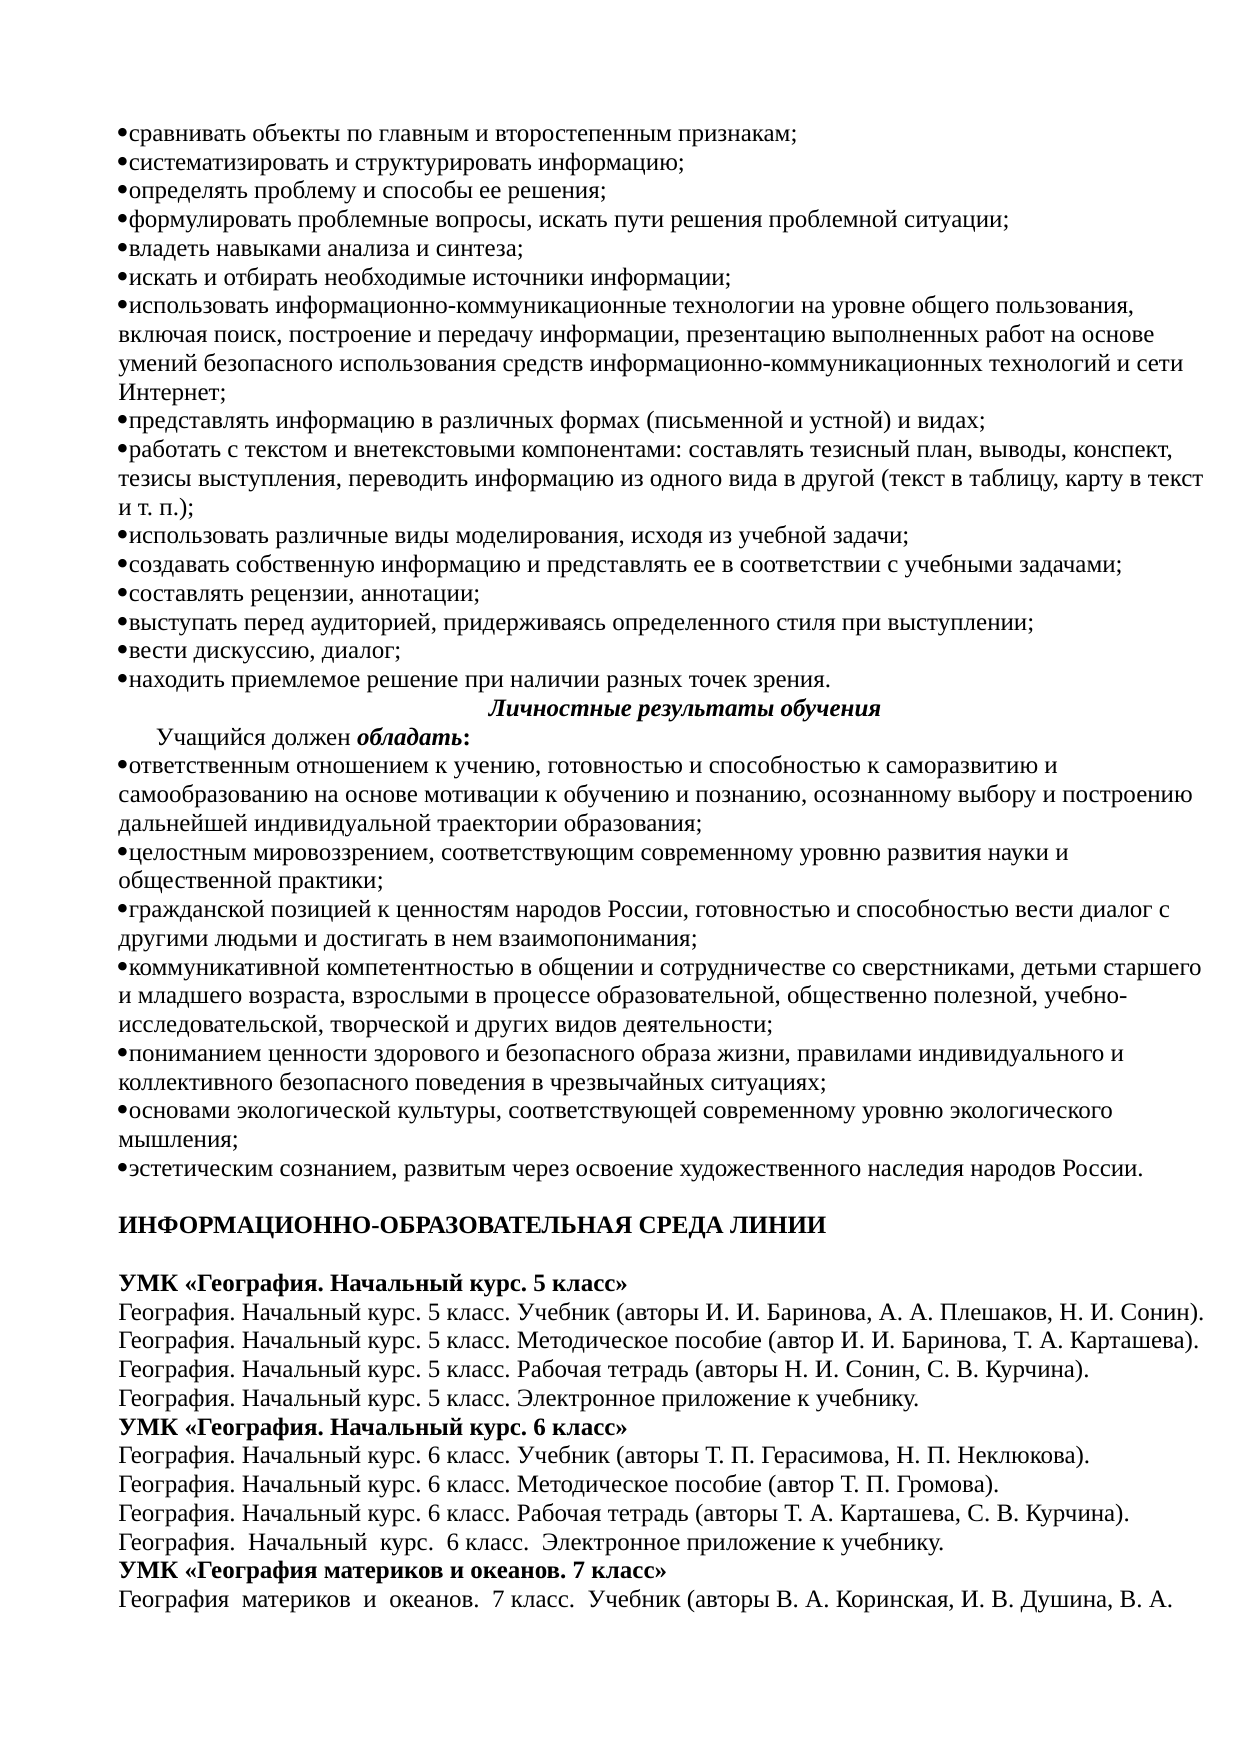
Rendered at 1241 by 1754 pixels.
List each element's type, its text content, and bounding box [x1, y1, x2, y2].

text География. Начальный курс. 5 класс. Электронное приложение к учебнику. [118, 1383, 1217, 1412]
text География. Начальный курс. 5 класс. Учебник (авторы И. И. Баринова, А. А. Плешаков, Н. И. Сонин). [118, 1297, 1217, 1326]
list работать с текстом и внетекстовыми компонентами: составлять тезисный план, выводы, конспект, тезисы выступления, переводить информацию из одного вида в другой (текст в таблицу, карту в текст и т. п.); [118, 434, 1217, 521]
list составлять рецензии, аннотации; [118, 578, 1217, 607]
text География. Начальный курс. 5 класс. Методическое пособие (автор И. И. Баринова, Т. А. Карташева). [118, 1326, 1217, 1354]
list использовать информационно-коммуникационные технологии на уровне общего пользования, включая поиск, построение и передачу информации, презентацию выполненных работ на основе умений безопасного использования средств информационно-коммуникационных технологий и сети Интернет; [118, 291, 1217, 406]
text Личностные результаты обучения [156, 693, 1217, 722]
text География. Начальный курс. 5 класс. Рабочая тетрадь (авторы Н. И. Сонин, С. В. Курчина). [118, 1354, 1217, 1383]
text УМК «География. Начальный курс. 5 класс» [118, 1268, 1217, 1297]
list использовать различные виды моделирования, исходя из учебной задачи; [118, 521, 1217, 549]
list гражданской позицией к ценностям народов России, готовностью и способностью вести диалог с другими людьми и достигать в нем взаимопонимания; [118, 894, 1217, 952]
text География. Начальный курс. 6 класс. Электронное приложение к учебнику. [118, 1527, 1217, 1556]
list владеть навыками анализа и синтеза; [118, 233, 1217, 262]
list представлять информацию в различных формах (письменной и устной) и видах; [118, 406, 1217, 434]
list основами экологической культуры, соответствующей современному уровню экологического мышления; [118, 1096, 1217, 1153]
list вести дискуссию, диалог; [118, 636, 1217, 664]
text География. Начальный курс. 6 класс. Учебник (авторы Т. П. Герасимова, Н. П. Неклюкова). [118, 1441, 1217, 1469]
list создавать собственную информацию и представлять ее в соответствии с учебными задачами; [118, 549, 1217, 578]
text Учащийся должен обладать: [156, 722, 1217, 751]
text УМК «География. Начальный курс. 6 класс» [118, 1412, 1217, 1441]
text География. Начальный курс. 6 класс. Методическое пособие (автор Т. П. Громова). [118, 1469, 1217, 1498]
text УМК «География материков и океанов. 7 класс» [118, 1556, 1217, 1584]
list выступать перед аудиторией, придерживаясь определенного стиля при выступлении; [118, 607, 1217, 636]
list эстетическим сознанием, развитым через освоение художественного наследия народов России. [118, 1153, 1217, 1182]
text География. Начальный курс. 6 класс. Рабочая тетрадь (авторы Т. А. Карташева, С. В. Курчина). [118, 1498, 1217, 1527]
list определять проблему и способы ее решения; [118, 176, 1217, 204]
text ИНФОРМАЦИОННО-ОБРАЗОВАТЕЛЬНАЯ СРЕДА ЛИНИИ [118, 1211, 1217, 1239]
list пониманием ценности здорового и безопасного образа жизни, правилами индивидуального и коллективного безопасного поведения в чрезвычайных ситуациях; [118, 1038, 1217, 1096]
text География материков и океанов. 7 класс. Учебник (авторы В. А. Коринская, И. В. Душина, В. А. [118, 1584, 1217, 1613]
list систематизировать и структурировать информацию; [118, 147, 1217, 176]
list формулировать проблемные вопросы, искать пути решения проблемной ситуации; [118, 204, 1217, 233]
list ответственным отношением к учению, готовностью и способностью к саморазвитию и самообразованию на основе мотивации к обучению и познанию, осознанному выбору и построению дальнейшей индивидуальной траектории образования; [118, 751, 1217, 837]
list целостным мировоззрением, соответствующим современному уровню развития науки и общественной практики; [118, 837, 1217, 894]
list искать и отбирать необходимые источники информации; [118, 262, 1217, 291]
list находить приемлемое решение при наличии разных точек зрения. [118, 664, 1217, 693]
list сравнивать объекты по главным и второстепенным признакам; [118, 118, 1217, 147]
list коммуникативной компетентностью в общении и сотрудничестве со сверстниками, детьми старшего и младшего возраста, взрослыми в процессе образовательной, общественно полезной, учебно-исследовательской, творческой и других видов деятельности; [118, 952, 1217, 1038]
